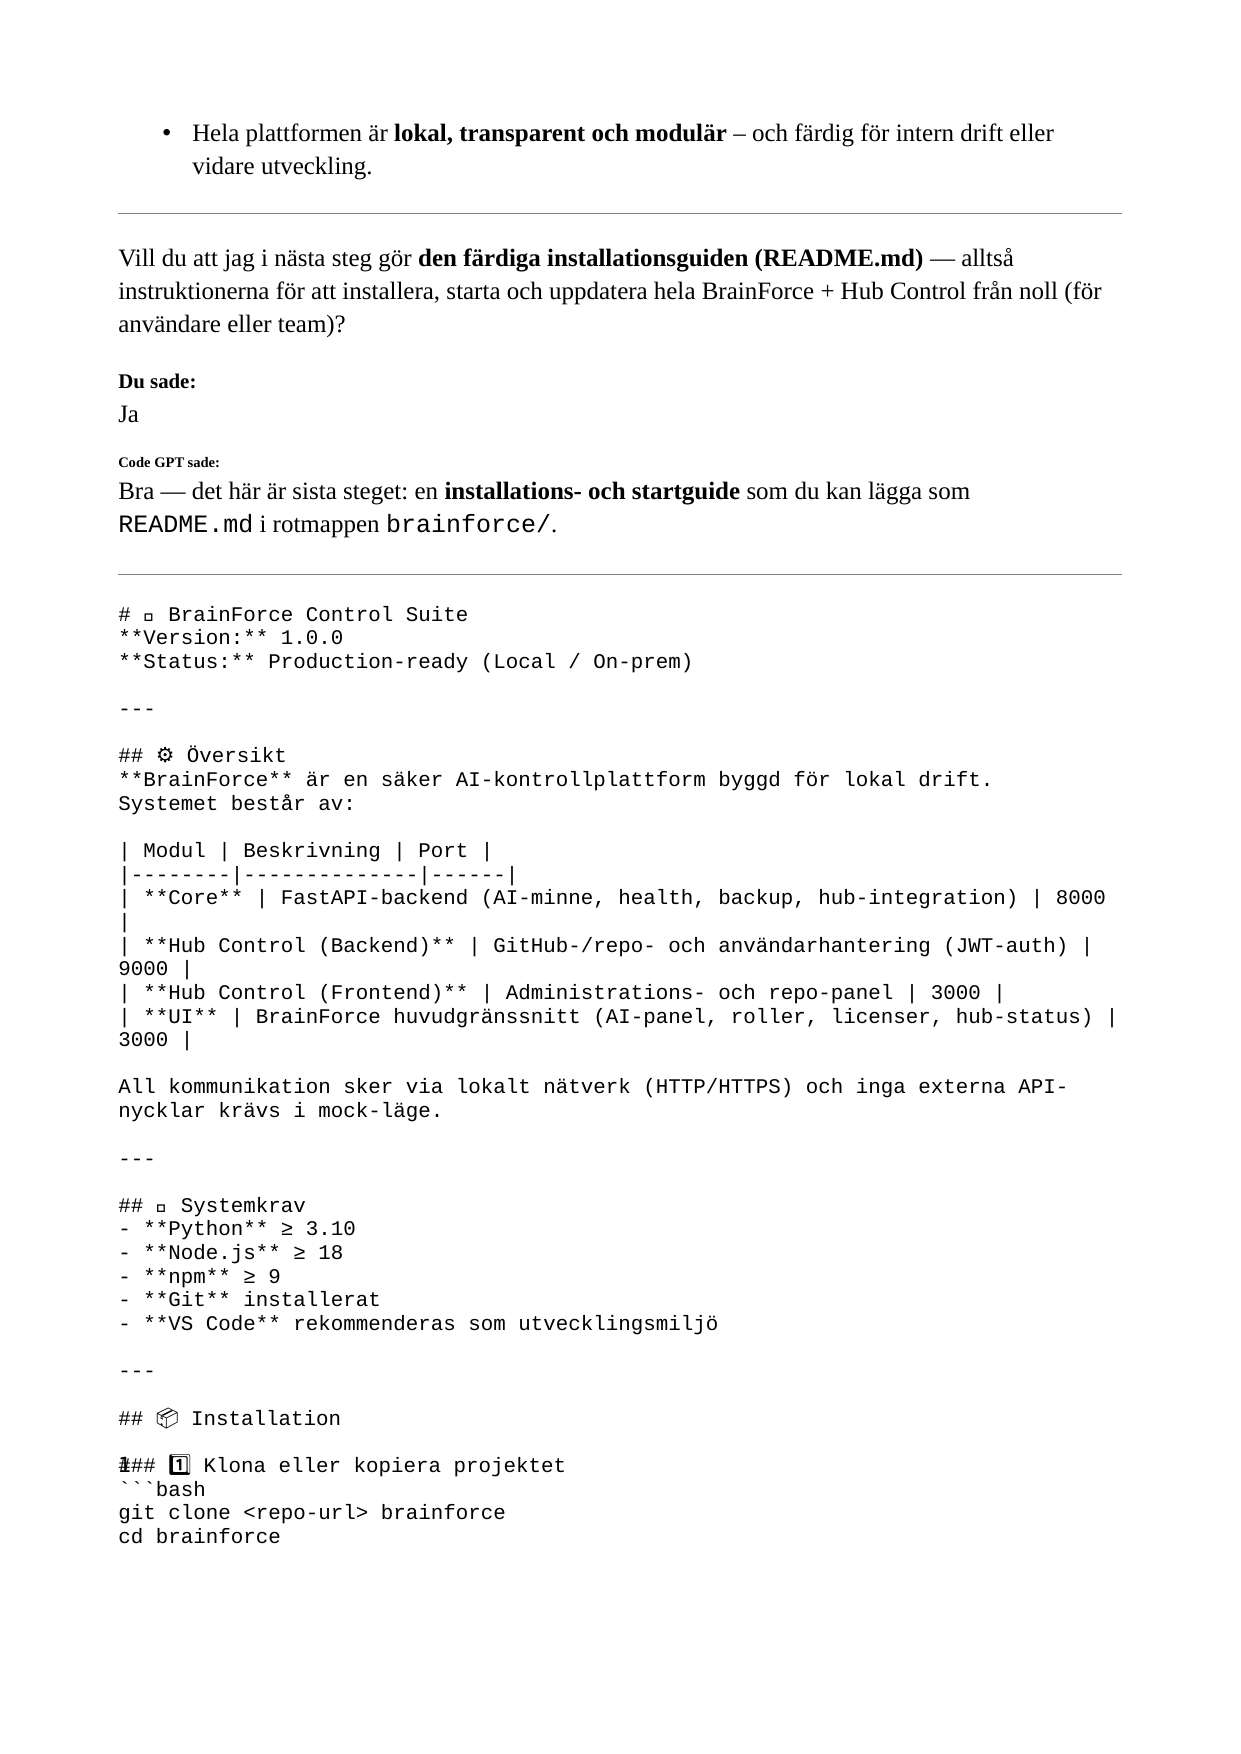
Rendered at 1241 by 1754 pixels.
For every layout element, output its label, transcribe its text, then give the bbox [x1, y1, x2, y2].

subtitle Du sade: [118, 369, 1122, 393]
text ## ⚙️ Översikt [118, 746, 1122, 769]
text git clone <repo-url> brainforce [118, 1502, 1122, 1526]
text | **Hub Control (Frontend)** | Administrations- och repo-panel | 3000 | [118, 982, 1122, 1006]
text Systemet består av: [118, 793, 1122, 816]
text Vill du att jag i nästa steg gör den färdiga installationsguiden (README.md) — alltså instruktionerna för att installera, starta och uppdatera hela BrainForce + Hub Control från noll (för användare eller team)? [118, 243, 1122, 338]
text **Status:** Production-ready (Local / On-prem) [118, 651, 1122, 674]
text ```bash [118, 1478, 1122, 1502]
text | Modul | Beskrivning | Port | [118, 840, 1122, 864]
text ### 1️⃣ Klona eller kopiera projektet [118, 1455, 1122, 1478]
text |--------|--------------|------| [118, 864, 1122, 887]
text Bra — det här är sista steget: en installations- och startguide som du kan lägga som README.md i rotmappen brainforce/. [118, 476, 1122, 540]
text - **Git** installerat [118, 1289, 1122, 1313]
text - **VS Code** rekommenderas som utvecklingsmiljö [118, 1313, 1122, 1337]
text **BrainForce** är en säker AI-kontrollplattform byggd för lokal drift. [118, 769, 1122, 793]
text **Version:** 1.0.0 [118, 627, 1122, 651]
text --- [118, 1360, 1122, 1384]
text All kommunikation sker via lokalt nätverk (HTTP/HTTPS) och inga externa API-nycklar krävs i mock-läge. [118, 1077, 1122, 1124]
text --- [118, 698, 1122, 722]
text - **Node.js** ≥ 18 [118, 1242, 1122, 1266]
subtitle Code GPT sade: [118, 453, 1122, 470]
text ## 📦 Installation [118, 1408, 1122, 1431]
text | **Hub Control (Backend)** | GitHub-/repo- och användarhantering (JWT-auth) | 9000 | [118, 935, 1122, 982]
text # 🧠 BrainForce Control Suite [118, 604, 1122, 627]
text | **Core** | FastAPI-backend (AI-minne, health, backup, hub-integration) | 8000 | [118, 887, 1122, 935]
text - **Python** ≥ 3.10 [118, 1218, 1122, 1242]
text Ja [118, 399, 1122, 428]
text cd brainforce [118, 1526, 1122, 1549]
text - **npm** ≥ 9 [118, 1266, 1122, 1289]
text ## 🧩 Systemkrav [118, 1195, 1122, 1218]
text | **UI** | BrainForce huvudgränssnitt (AI-panel, roller, licenser, hub-status) | 3000 | [118, 1006, 1122, 1053]
text --- [118, 1147, 1122, 1171]
list Hela plattformen är lokal, transparent och modulär – och färdig för intern drift eller vidare utveckling. [162, 118, 1122, 180]
